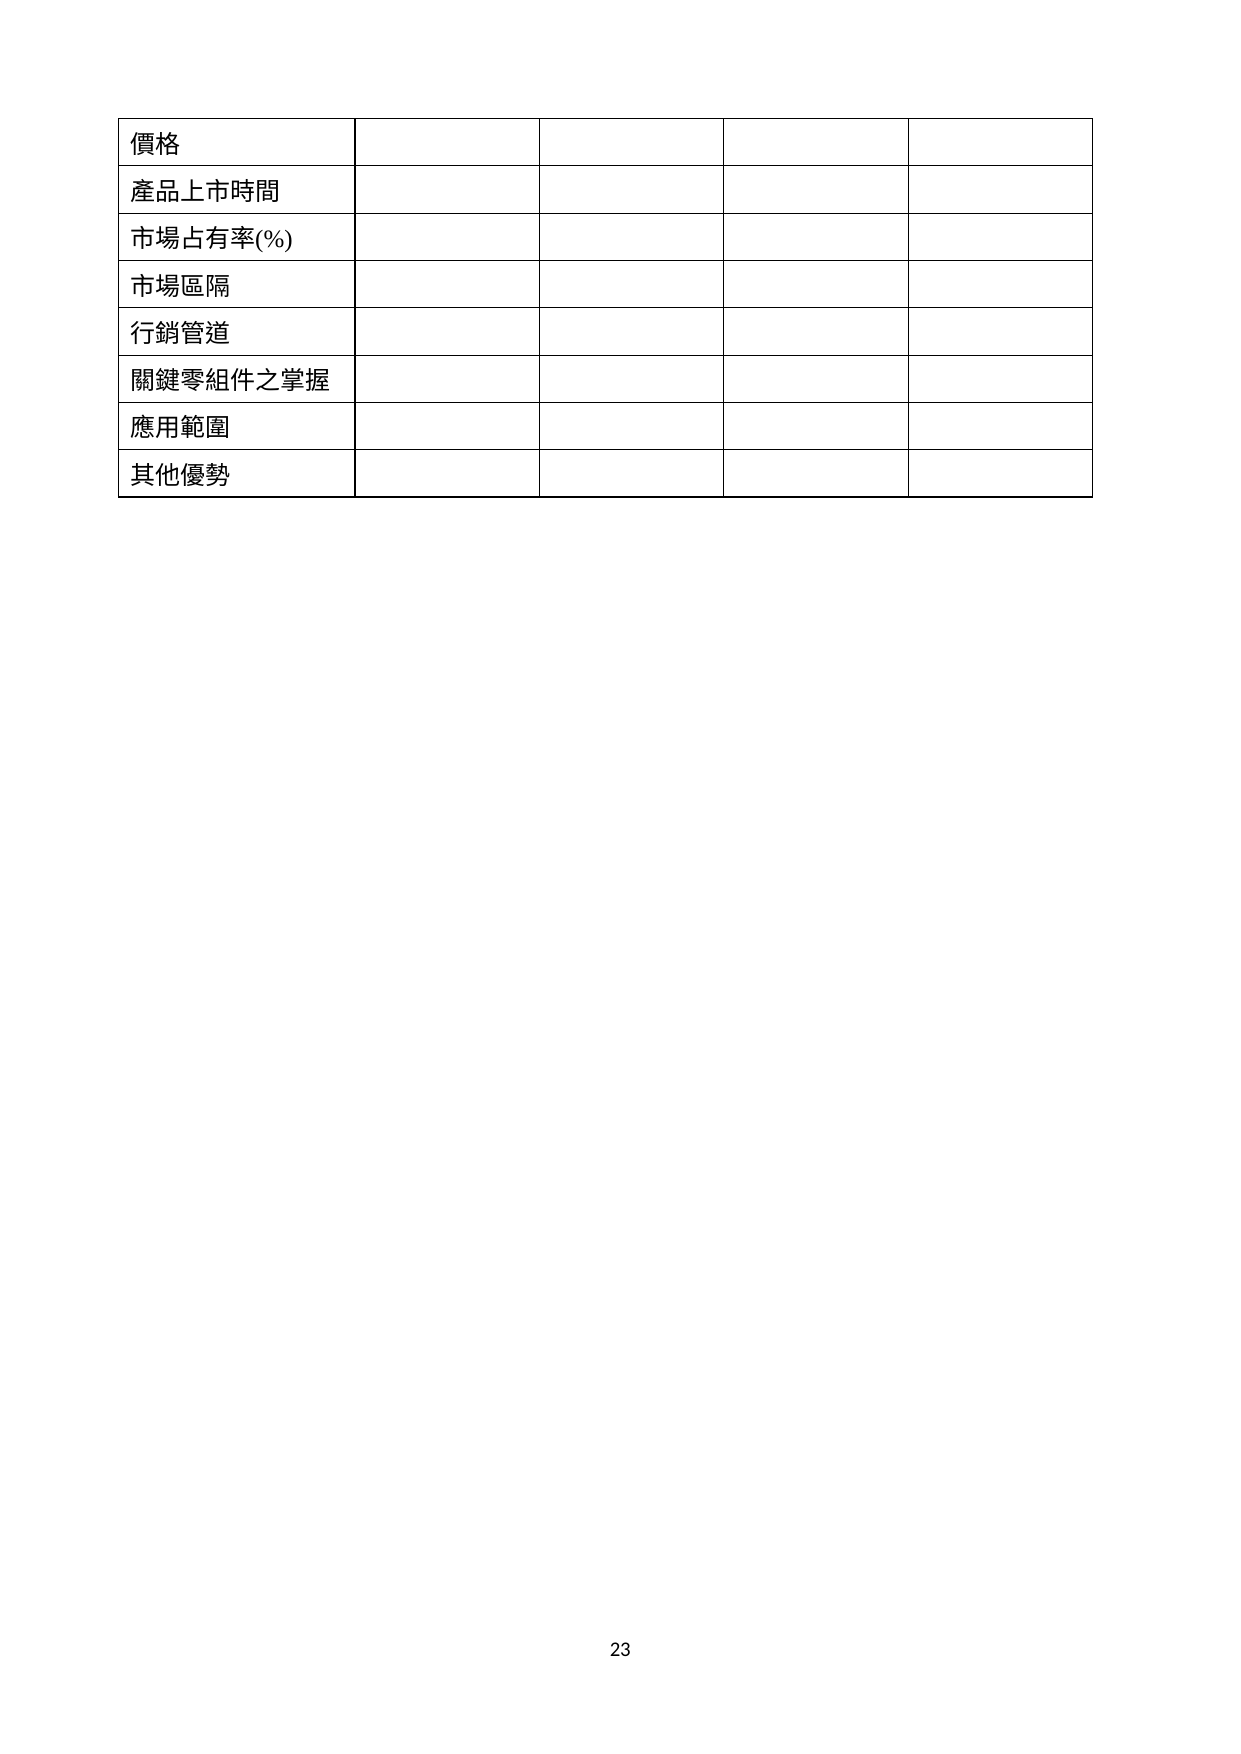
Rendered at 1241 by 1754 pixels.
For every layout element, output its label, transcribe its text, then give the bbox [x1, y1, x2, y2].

table_cell [540, 450, 723, 496]
table_cell 應用範圍 [119, 403, 354, 449]
table_cell [356, 214, 539, 260]
table_cell 其他優勢 [119, 450, 354, 496]
table_cell [724, 261, 908, 307]
table_cell [909, 356, 1092, 402]
table_cell [540, 261, 723, 307]
table_cell 產品上市時間 [119, 166, 354, 213]
table_cell [356, 356, 539, 402]
table_cell [909, 261, 1092, 307]
table_cell [909, 403, 1092, 449]
table_cell [909, 166, 1092, 213]
table_cell [724, 356, 908, 402]
table_cell 價格 [119, 119, 354, 165]
table_cell [540, 166, 723, 213]
table_cell 行銷管道 [119, 308, 354, 354]
table_cell [724, 450, 908, 496]
table_cell [724, 214, 908, 260]
table_cell [724, 308, 908, 354]
table_cell 市場占有率(%) [119, 214, 354, 260]
table_cell [909, 308, 1092, 354]
table_cell [540, 356, 723, 402]
table_cell 關鍵零組件之掌握 [119, 356, 354, 402]
table_cell [724, 119, 908, 165]
table_cell [909, 214, 1092, 260]
table_cell [356, 119, 539, 165]
table_cell [540, 308, 723, 354]
table_cell [356, 450, 539, 496]
table_cell [356, 403, 539, 449]
table_cell [356, 166, 539, 213]
table_cell [909, 119, 1092, 165]
table_cell [540, 119, 723, 165]
table_cell [724, 166, 908, 213]
table_cell [356, 308, 539, 354]
table_cell [540, 403, 723, 449]
table_cell [909, 450, 1092, 496]
table_cell [356, 261, 539, 307]
table_cell [540, 214, 723, 260]
table_cell [724, 403, 908, 449]
table_cell 市場區隔 [119, 261, 354, 307]
